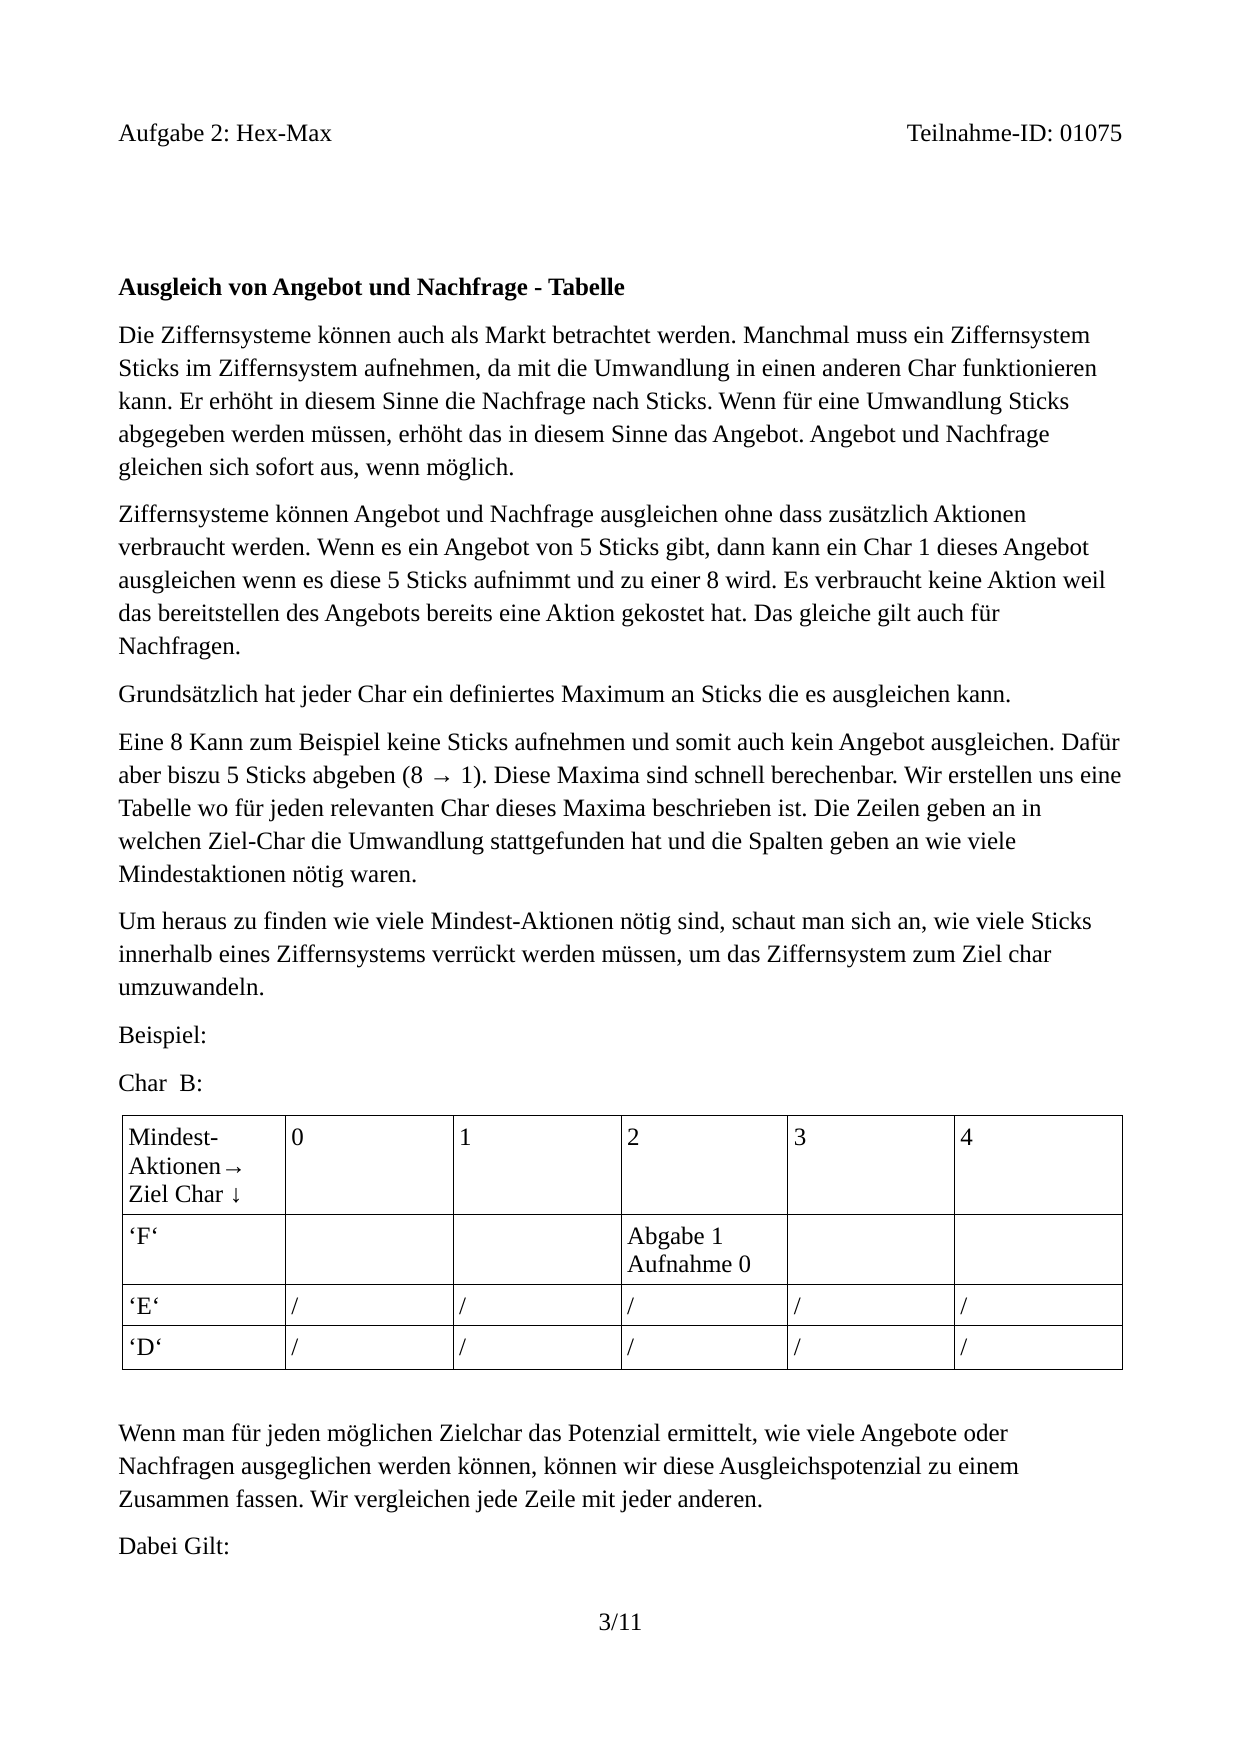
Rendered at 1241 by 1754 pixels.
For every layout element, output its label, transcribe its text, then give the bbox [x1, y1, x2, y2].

table_header 3 [788, 1116, 954, 1214]
text Wenn man für jeden möglichen Zielchar das Potenzial ermittelt, wie viele Angebote oder Nachfragen ausgeglichen werden können, können wir diese Ausgleichspotenzial zu einem Zusammen fassen. Wir vergleichen jede Zeile mit jeder anderen. [118, 1418, 1122, 1513]
table_cell ‘D‘ [123, 1326, 285, 1369]
table_cell / [955, 1326, 1122, 1369]
text Dabei Gilt: [118, 1531, 1122, 1560]
text Char B: [118, 1068, 1122, 1096]
text Ausgleich von Angebot und Nachfrage - Tabelle [118, 272, 1122, 301]
table_cell [788, 1215, 954, 1284]
table_cell / [622, 1326, 787, 1369]
table_header 1 [454, 1116, 621, 1214]
table_cell / [955, 1285, 1122, 1325]
table_cell [454, 1215, 621, 1284]
table_cell ‘E‘ [123, 1285, 285, 1325]
text Grundsätzlich hat jeder Char ein definiertes Maximum an Sticks die es ausgleichen kann. [118, 679, 1122, 708]
table_cell / [788, 1285, 954, 1325]
table_cell / [788, 1326, 954, 1369]
table_cell Abgabe 1 Aufnahme 0 [622, 1215, 787, 1284]
table_header 0 [286, 1116, 453, 1214]
table_cell / [286, 1326, 453, 1369]
table_cell [955, 1215, 1122, 1284]
table_cell / [454, 1285, 621, 1325]
table_cell ‘F‘ [123, 1215, 285, 1284]
table_cell / [622, 1285, 787, 1325]
table_header Mindest-Aktionen→ Ziel Char ↓ [123, 1116, 285, 1214]
table_cell / [454, 1326, 621, 1369]
text Eine 8 Kann zum Beispiel keine Sticks aufnehmen und somit auch kein Angebot ausgleichen. Dafür aber biszu 5 Sticks abgeben (8 → 1). Diese Maxima sind schnell berechenbar. Wir erstellen uns eine Tabelle wo für jeden relevanten Char dieses Maxima beschrieben ist. Die Zeilen geben an in welchen Ziel-Char die Umwandlung stattgefunden hat und die Spalten geben an wie viele Mindestaktionen nötig waren. [118, 727, 1122, 887]
text Beispiel: [118, 1020, 1122, 1049]
table_cell / [286, 1285, 453, 1325]
table_header 2 [622, 1116, 787, 1214]
text Ziffernsysteme können Angebot und Nachfrage ausgleichen ohne dass zusätzlich Aktionen verbraucht werden. Wenn es ein Angebot von 5 Sticks gibt, dann kann ein Char 1 dieses Angebot ausgleichen wenn es diese 5 Sticks aufnimmt und zu einer 8 wird. Es verbraucht keine Aktion weil das bereitstellen des Angebots bereits eine Aktion gekostet hat. Das gleiche gilt auch für Nachfragen. [118, 499, 1122, 660]
table_header 4 [955, 1116, 1122, 1214]
table_cell [286, 1215, 453, 1284]
text Um heraus zu finden wie viele Mindest-Aktionen nötig sind, schaut man sich an, wie viele Sticks innerhalb eines Ziffernsystems verrückt werden müssen, um das Ziffernsystem zum Ziel char umzuwandeln. [118, 906, 1122, 1001]
text Die Ziffernsysteme können auch als Markt betrachtet werden. Manchmal muss ein Ziffernsystem Sticks im Ziffernsystem aufnehmen, da mit die Umwandlung in einen anderen Char funktionieren kann. Er erhöht in diesem Sinne die Nachfrage nach Sticks. Wenn für eine Umwandlung Sticks abgegeben werden müssen, erhöht das in diesem Sinne das Angebot. Angebot und Nachfrage gleichen sich sofort aus, wenn möglich. [118, 320, 1122, 481]
